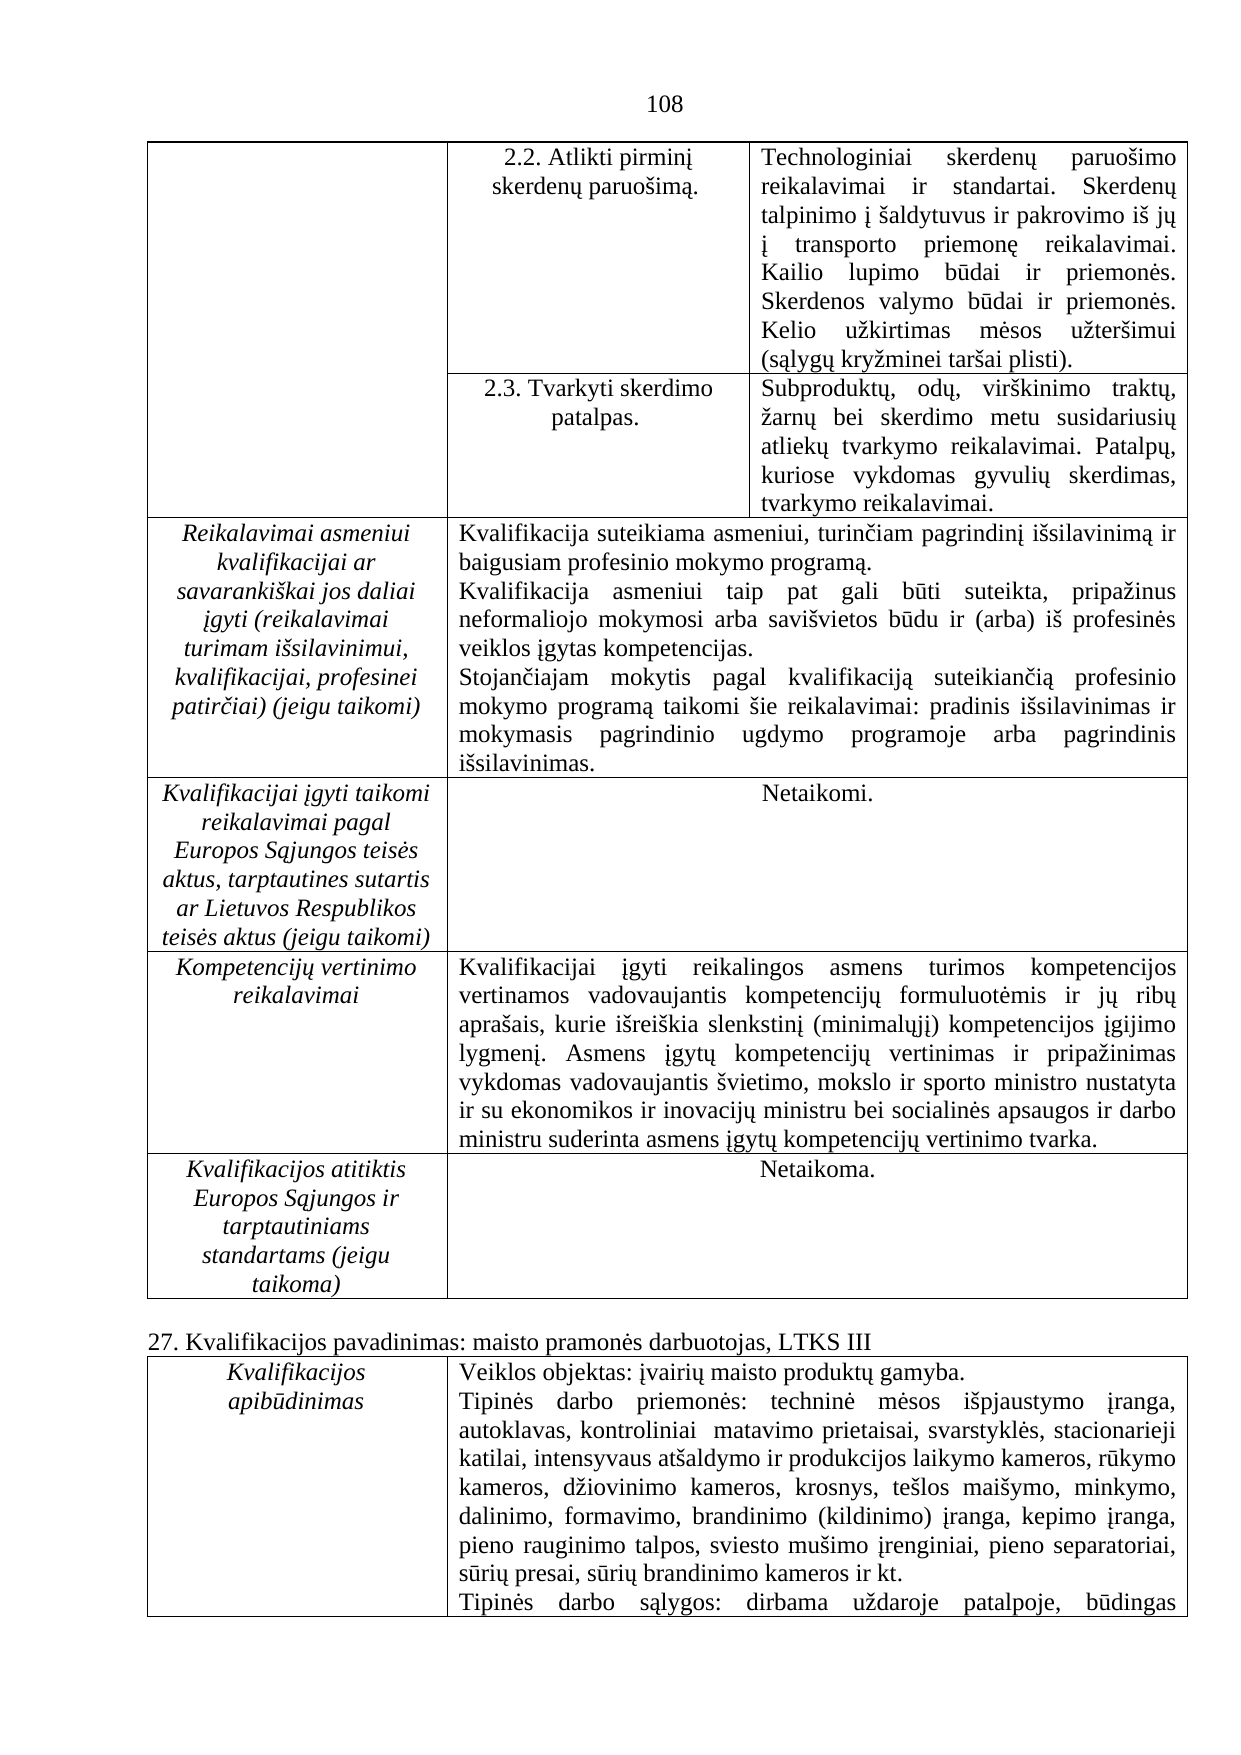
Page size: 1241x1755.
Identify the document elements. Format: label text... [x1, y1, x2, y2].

table_cell Kvalifikacijos atitiktis Europos Sąjungos ir tarptautiniams standartams (jeigu taikoma) [148, 1154, 447, 1298]
table_cell Technologiniai skerdenų paruošimo reikalavimai ir standartai. Skerdenų talpinimo į šaldytuvus ir pakrovimo iš jų į transporto priemonę reikalavimai. Kailio lupimo būdai ir priemonės. Skerdenos valymo būdai ir priemonės. Kelio užkirtimas mėsos užteršimui (sąlygų kryžminei taršai plisti). [750, 143, 1187, 372]
subtitle 27. Kvalifikacijos pavadinimas: maisto pramonės darbuotojas, LTKS III [148, 1327, 1181, 1356]
table_cell [148, 143, 447, 517]
table_cell 2.3. Tvarkyti skerdimo patalpas. [448, 374, 749, 517]
table_header Kvalifikacijos apibūdinimas [148, 1357, 447, 1616]
table_cell 2.2. Atlikti pirminį skerdenų paruošimą. [448, 143, 749, 372]
table_cell Reikalavimai asmeniui kvalifikacijai ar savarankiškai jos daliai įgyti (reikalavimai turimam išsilavinimui, kvalifikacijai, profesinei patirčiai) (jeigu taikomi) [148, 518, 447, 777]
table_cell Netaikoma. [448, 1154, 1187, 1298]
table_cell Kvalifikacija suteikiama asmeniui, turinčiam pagrindinį išsilavinimą ir baigusiam profesinio mokymo programą. Kvalifikacija asmeniui taip pat gali būti suteikta, pripažinus neformaliojo mokymosi arba savišvietos būdu ir (arba) iš profesinės veiklos įgytas kompetencijas. Stojančiajam mokytis pagal kvalifikaciją suteikiančią profesinio mokymo programą taikomi šie reikalavimai: pradinis išsilavinimas ir mokymasis pagrindinio ugdymo programoje arba pagrindinis išsilavinimas. [448, 518, 1187, 777]
table_header Veiklos objektas: įvairių maisto produktų gamyba. Tipinės darbo priemonės: techninė mėsos išpjaustymo įranga, autoklavas, kontroliniai matavimo prietaisai, svarstyklės, stacionarieji katilai, intensyvaus atšaldymo ir produkcijos laikymo kameros, rūkymo kameros, džiovinimo kameros, krosnys, tešlos maišymo, minkymo, dalinimo, formavimo, brandinimo (kildinimo) įranga, kepimo įranga, pieno rauginimo talpos, sviesto mušimo įrenginiai, pieno separatoriai, sūrių presai, sūrių brandinimo kameros ir kt. Tipinės darbo sąlygos: dirbama uždaroje patalpoje, būdingas [448, 1357, 1187, 1616]
table_cell Subproduktų, odų, virškinimo traktų, žarnų bei skerdimo metu susidariusių atliekų tvarkymo reikalavimai. Patalpų, kuriose vykdomas gyvulių skerdimas, tvarkymo reikalavimai. [750, 374, 1187, 517]
table_cell Kvalifikacijai įgyti taikomi reikalavimai pagal Europos Sąjungos teisės aktus, tarptautines sutartis ar Lietuvos Respublikos teisės aktus (jeigu taikomi) [148, 778, 447, 951]
table_cell Netaikomi. [448, 778, 1187, 951]
table_cell Kvalifikacijai įgyti reikalingos asmens turimos kompetencijos vertinamos vadovaujantis kompetencijų formuluotėmis ir jų ribų aprašais, kurie išreiškia slenkstinį (minimalųjį) kompetencijos įgijimo lygmenį. Asmens įgytų kompetencijų vertinimas ir pripažinimas vykdomas vadovaujantis švietimo, mokslo ir sporto ministro nustatyta ir su ekonomikos ir inovacijų ministru bei socialinės apsaugos ir darbo ministru suderinta asmens įgytų kompetencijų vertinimo tvarka. [448, 952, 1187, 1153]
table_cell Kompetencijų vertinimo reikalavimai [148, 952, 447, 1153]
